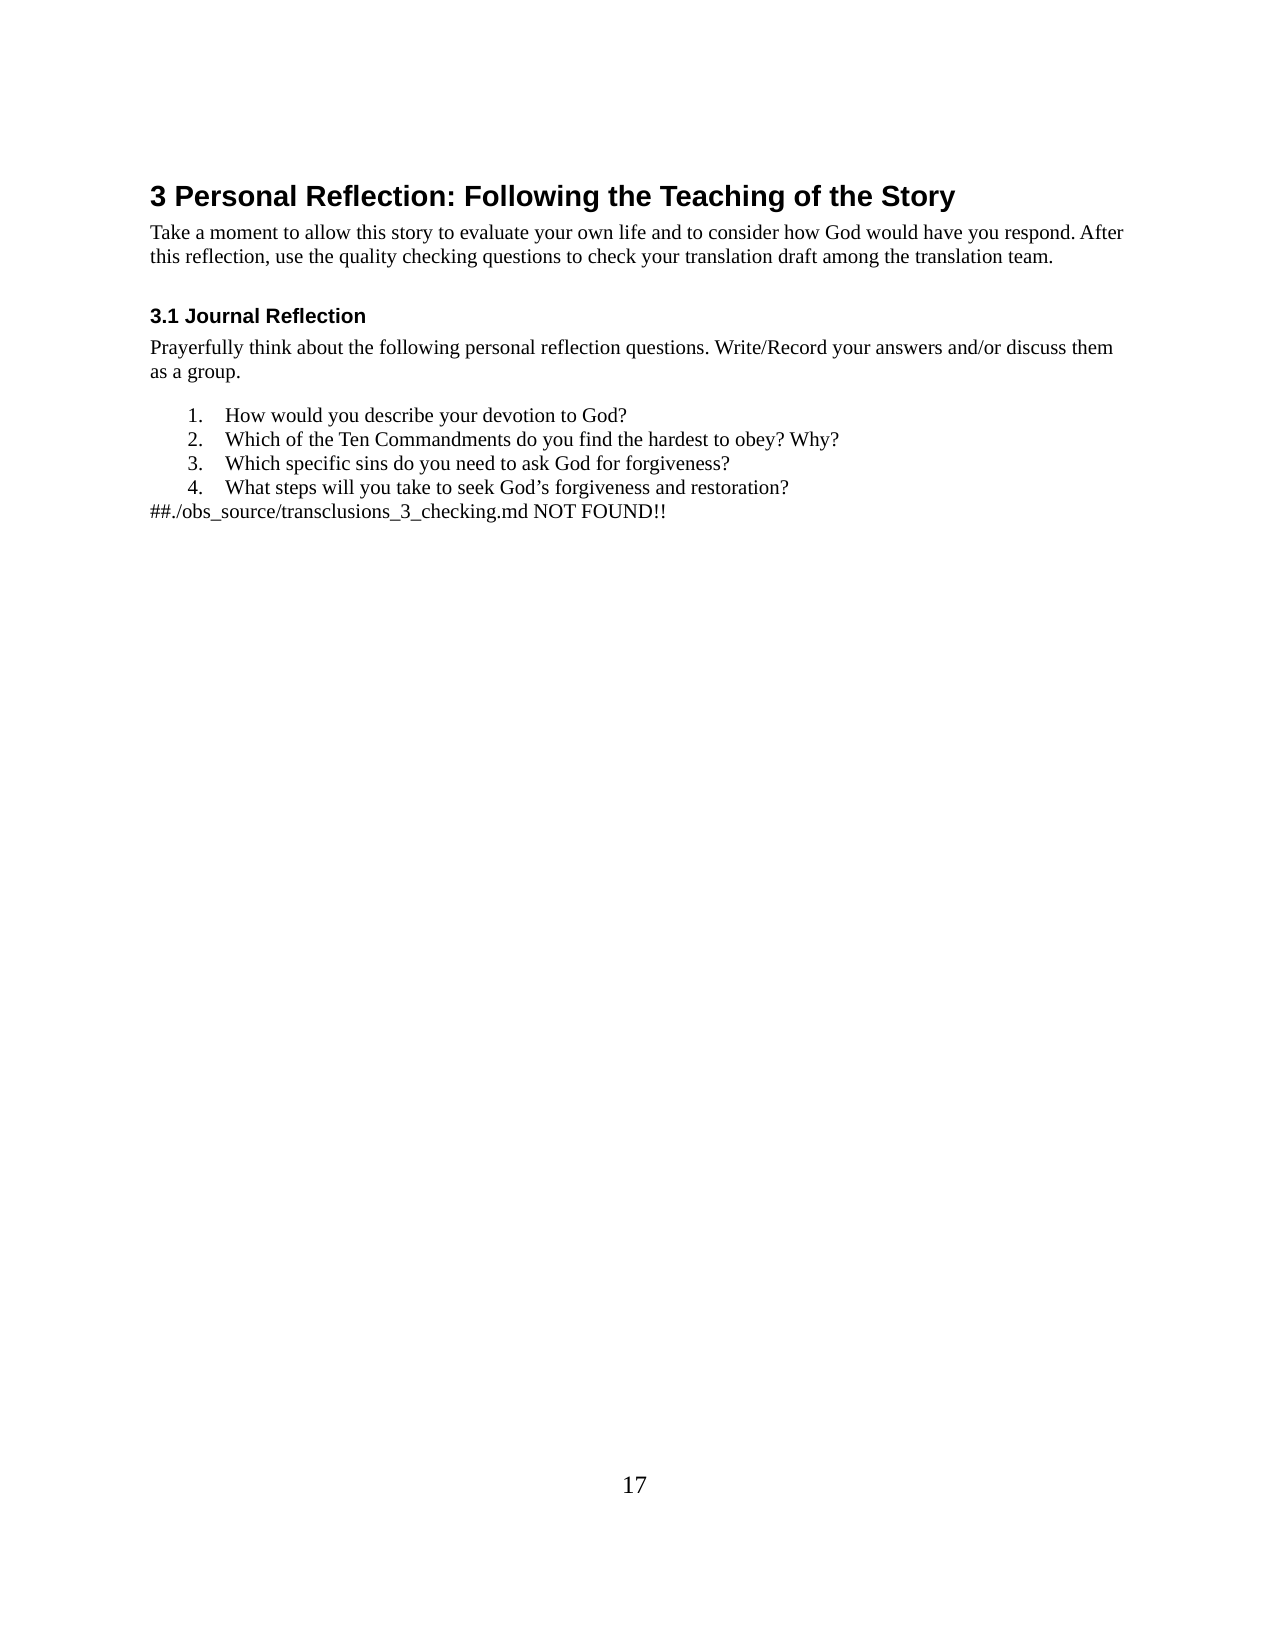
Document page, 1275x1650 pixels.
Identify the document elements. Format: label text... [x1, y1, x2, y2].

text Take a moment to allow this story to evaluate your own life and to consider how God would have you respond. After this reflection, use the quality checking questions to check your translation draft among the translation team. [150, 220, 1125, 268]
subtitle 3.1 Journal Reflection [150, 304, 1125, 328]
text Prayerfully think about the following personal reflection questions. Write/Record your answers and/or discuss them as a group. [150, 335, 1125, 383]
list Which of the Ten Commandments do you find the hardest to obey? Why? [187, 427, 1125, 451]
list How would you describe your devotion to God? [187, 403, 1125, 427]
text ##./obs_source/transclusions_3_checking.md NOT FOUND!! [150, 499, 1125, 523]
subtitle 3 Personal Reflection: Following the Teaching of the Story [150, 179, 1125, 212]
list Which specific sins do you need to ask God for forgiveness? [187, 451, 1125, 475]
list What steps will you take to seek God’s forgiveness and restoration? [187, 475, 1125, 499]
